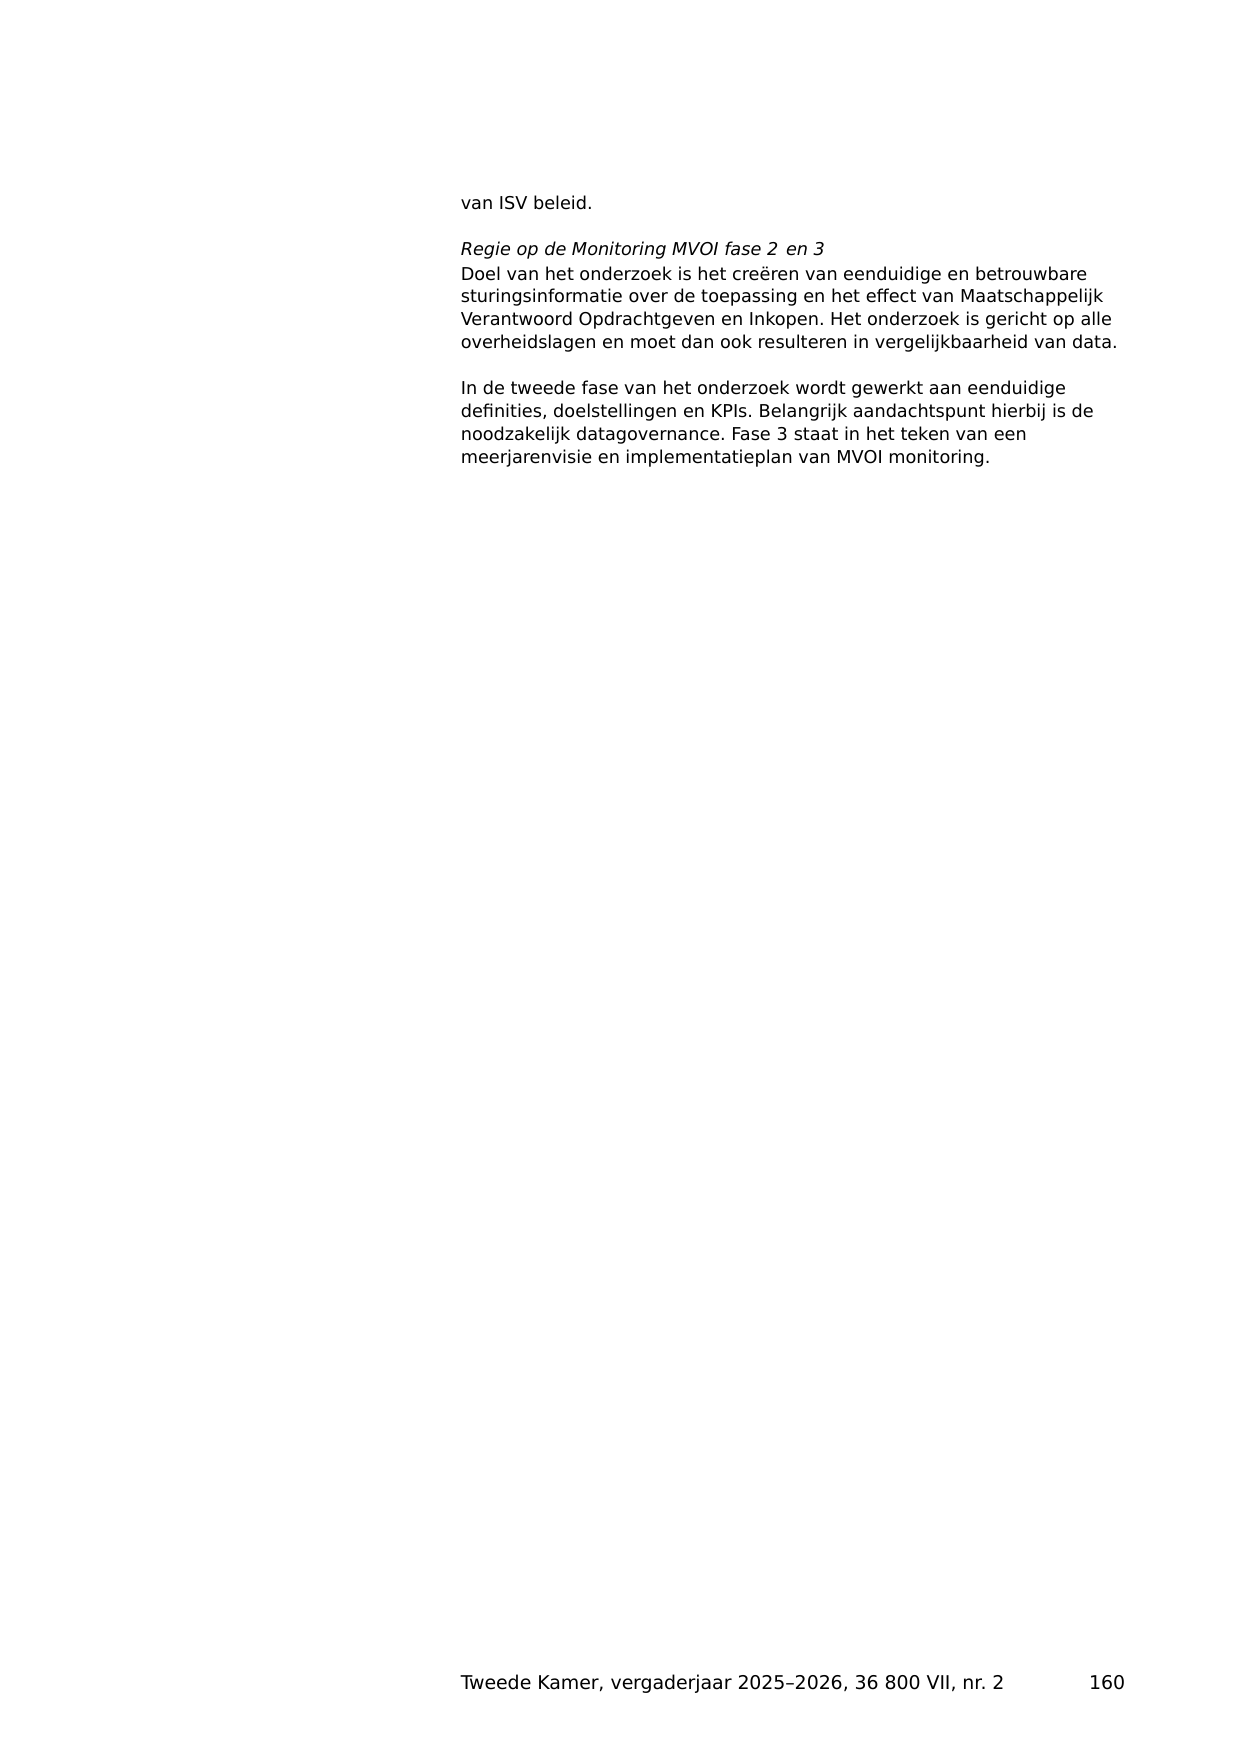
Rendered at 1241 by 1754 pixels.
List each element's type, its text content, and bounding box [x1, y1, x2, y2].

text Regie op de Monitoring MVOI fase 2 en 3 [461, 237, 1125, 259]
text In de tweede fase van het onderzoek wordt gewerkt aan eenduidige definities, doelstellingen en KPIs. Belangrijk aandachtspunt hierbij is de noodzakelijk datagovernance. Fase 3 staat in het teken van een meerjarenvisie en implementatieplan van MVOI monitoring. [461, 376, 1125, 468]
text Doel van het onderzoek is het creëren van eenduidige en betrouwbare sturingsinformatie over de toepassing en het effect van Maatschappelijk Verantwoord Opdrachtgeven en Inkopen. Het onderzoek is gericht op alle overheidslagen en moet dan ook resulteren in vergelijkbaarheid van data. [461, 262, 1125, 353]
text van ISV beleid. [461, 191, 1125, 214]
